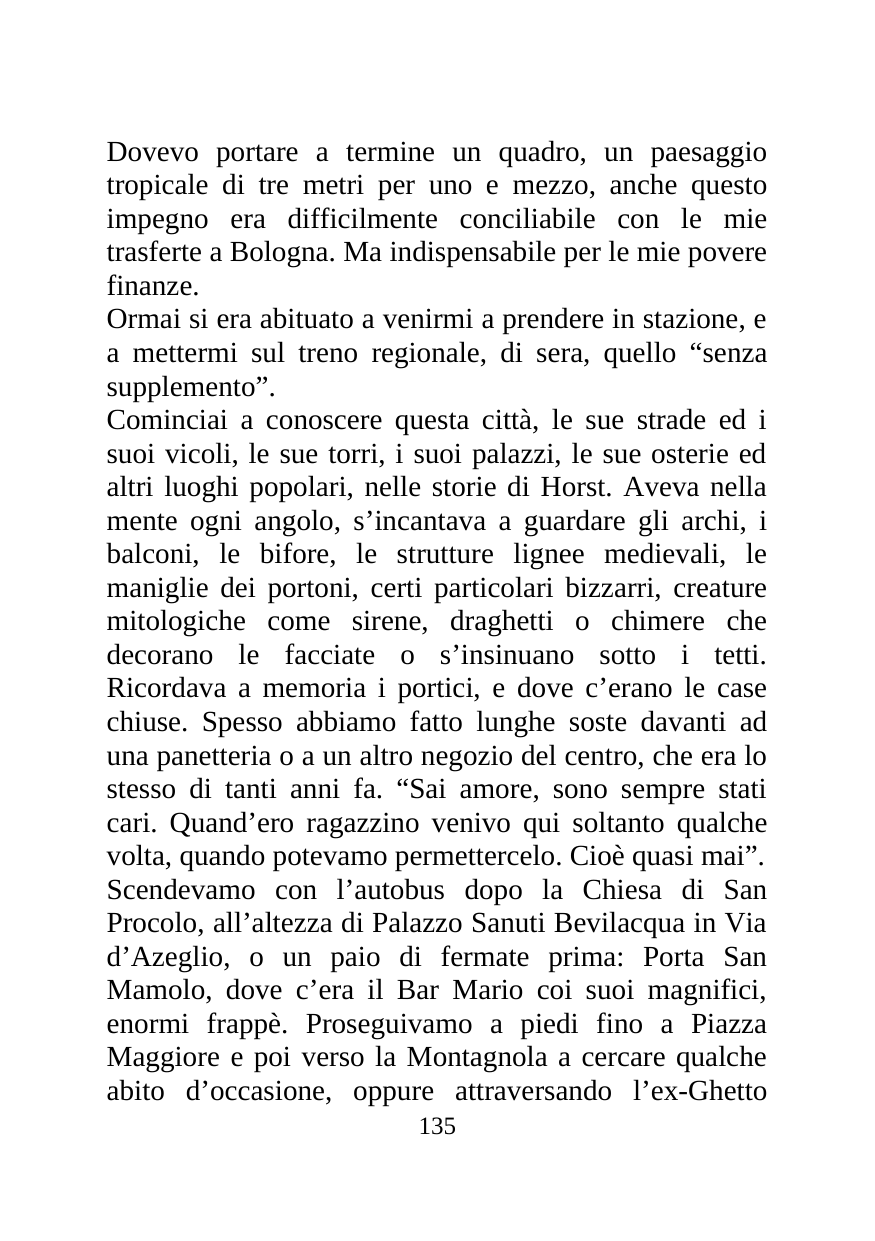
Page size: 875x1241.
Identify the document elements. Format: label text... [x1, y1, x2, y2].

text Scendevamo con l’autobus dopo la Chiesa di San Procolo, all’altezza di Palazzo Sanuti Bevilacqua in Via d’Azeglio, o un paio di fermate prima: Porta San Mamolo, dove c’era il Bar Mario coi suoi magnifici, enormi frappè. Proseguivamo a piedi fino a Piazza Maggiore e poi verso la Montagnola a cercare qualche abito d’occasione, oppure attraversando l’ex-Ghetto [106, 872, 768, 1107]
text Ormai si era abituato a venirmi a prendere in stazione, e a mettermi sul treno regionale, di sera, quello “senza supplemento”. [106, 302, 768, 402]
text Cominciai a conoscere questa città, le sue strade ed i suoi vicoli, le sue torri, i suoi palazzi, le sue osterie ed altri luoghi popolari, nelle storie di Horst. Aveva nella mente ogni angolo, s’incantava a guardare gli archi, i balconi, le bifore, le strutture lignee medievali, le maniglie dei portoni, certi particolari bizzarri, creature mitologiche come sirene, draghetti o chimere che decorano le facciate o s’insinuano sotto i tetti. Ricordava a memoria i portici, e dove c’erano le case chiuse. Spesso abbiamo fatto lunghe soste davanti ad una panetteria o a un altro negozio del centro, che era lo stesso di tanti anni fa. “Sai amore, sono sempre stati cari. Quand’ero ragazzino venivo qui soltanto qualche volta, quando potevamo permettercelo. Cioè quasi mai”. [106, 402, 768, 872]
text Dovevo portare a termine un quadro, un paesaggio tropicale di tre metri per uno e mezzo, anche questo impegno era difficilmente conciliabile con le mie trasferte a Bologna. Ma indispensabile per le mie povere finanze. [106, 134, 768, 302]
